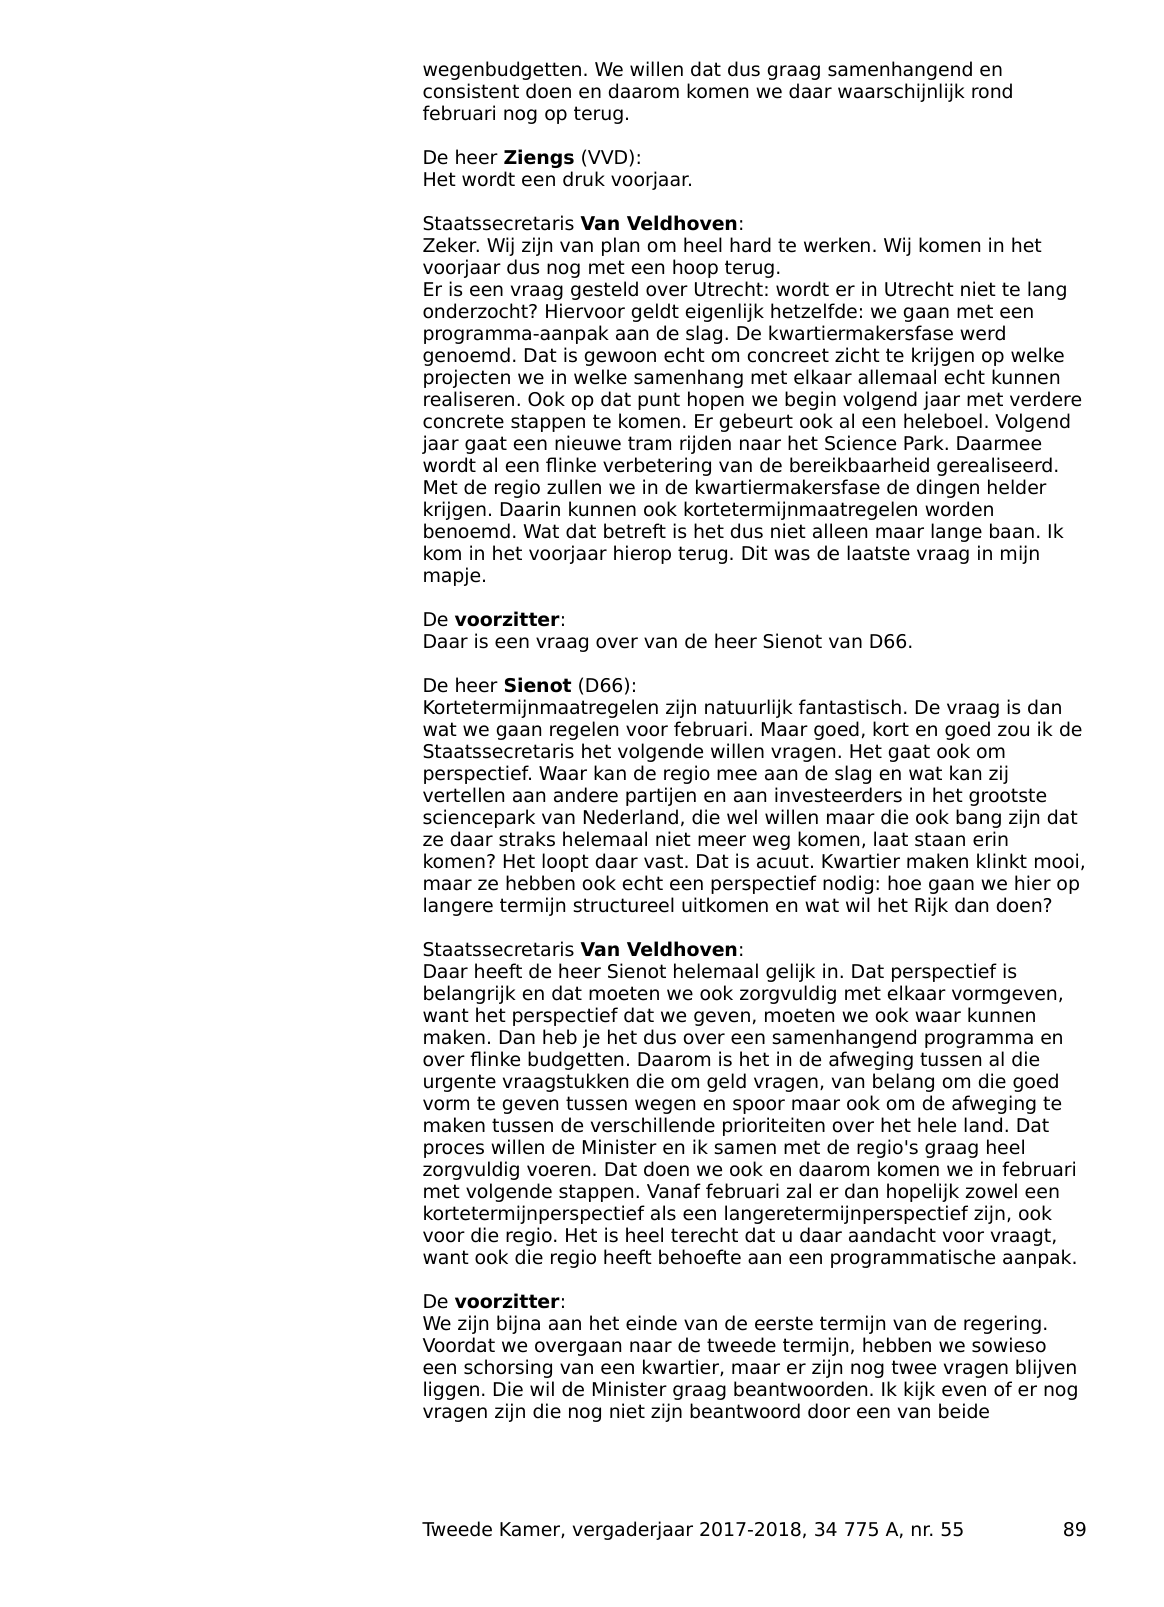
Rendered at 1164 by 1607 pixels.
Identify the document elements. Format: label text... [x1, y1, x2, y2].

text De heer Sienot (D66): [422, 675, 1087, 697]
text Daar is een vraag over van de heer Sienot van D66. [422, 631, 1087, 653]
text Kortetermijnmaatregelen zijn natuurlijk fantastisch. De vraag is dan wat we gaan regelen voor februari. Maar goed, kort en goed zou ik de Staatssecretaris het volgende willen vragen. Het gaat ook om perspectief. Waar kan de regio mee aan de slag en wat kan zij vertellen aan andere partijen en aan investeerders in het grootste sciencepark van Nederland, die wel willen maar die ook bang zijn dat ze daar straks helemaal niet meer weg komen, laat staan erin komen? Het loopt daar vast. Dat is acuut. Kwartier maken klinkt mooi, maar ze hebben ook echt een perspectief nodig: hoe gaan we hier op langere termijn structureel uitkomen en wat wil het Rijk dan doen? [422, 697, 1087, 917]
text Er is een vraag gesteld over Utrecht: wordt er in Utrecht niet te lang onderzocht? Hiervoor geldt eigenlijk hetzelfde: we gaan met een programma-aanpak aan de slag. De kwartiermakersfase werd genoemd. Dat is gewoon echt om concreet zicht te krijgen op welke projecten we in welke samenhang met elkaar allemaal echt kunnen realiseren. Ook op dat punt hopen we begin volgend jaar met verdere concrete stappen te komen. Er gebeurt ook al een heleboel. Volgend jaar gaat een nieuwe tram rijden naar het Science Park. Daarmee wordt al een flinke verbetering van de bereikbaarheid gerealiseerd. Met de regio zullen we in de kwartiermakersfase de dingen helder krijgen. Daarin kunnen ook kortetermijnmaatregelen worden benoemd. Wat dat betreft is het dus niet alleen maar lange baan. Ik kom in het voorjaar hierop terug. Dit was de laatste vraag in mijn mapje. [422, 279, 1087, 587]
text We zijn bijna aan het einde van de eerste termijn van de regering. Voordat we overgaan naar de tweede termijn, hebben we sowieso een schorsing van een kwartier, maar er zijn nog twee vragen blijven liggen. Die wil de Minister graag beantwoorden. Ik kijk even of er nog vragen zijn die nog niet zijn beantwoord door een van beide [422, 1313, 1087, 1423]
text Staatssecretaris Van Veldhoven: [422, 939, 1087, 961]
text Zeker. Wij zijn van plan om heel hard te werken. Wij komen in het voorjaar dus nog met een hoop terug. [422, 235, 1087, 279]
text De heer Ziengs (VVD): [422, 147, 1087, 169]
text Staatssecretaris Van Veldhoven: [422, 213, 1087, 235]
text Daar heeft de heer Sienot helemaal gelijk in. Dat perspectief is belangrijk en dat moeten we ook zorgvuldig met elkaar vormgeven, want het perspectief dat we geven, moeten we ook waar kunnen maken. Dan heb je het dus over een samenhangend programma en over flinke budgetten. Daarom is het in de afweging tussen al die urgente vraagstukken die om geld vragen, van belang om die goed vorm te geven tussen wegen en spoor maar ook om de afweging te maken tussen de verschillende prioriteiten over het hele land. Dat proces willen de Minister en ik samen met de regio's graag heel zorgvuldig voeren. Dat doen we ook en daarom komen we in februari met volgende stappen. Vanaf februari zal er dan hopelijk zowel een kortetermijnperspectief als een langeretermijnperspectief zijn, ook voor die regio. Het is heel terecht dat u daar aandacht voor vraagt, want ook die regio heeft behoefte aan een programmatische aanpak. [422, 961, 1087, 1269]
text Het wordt een druk voorjaar. [422, 169, 1087, 191]
text wegenbudgetten. We willen dat dus graag samenhangend en consistent doen en daarom komen we daar waarschijnlijk rond februari nog op terug. [422, 59, 1087, 125]
text De voorzitter: [422, 609, 1087, 631]
text De voorzitter: [422, 1291, 1087, 1313]
